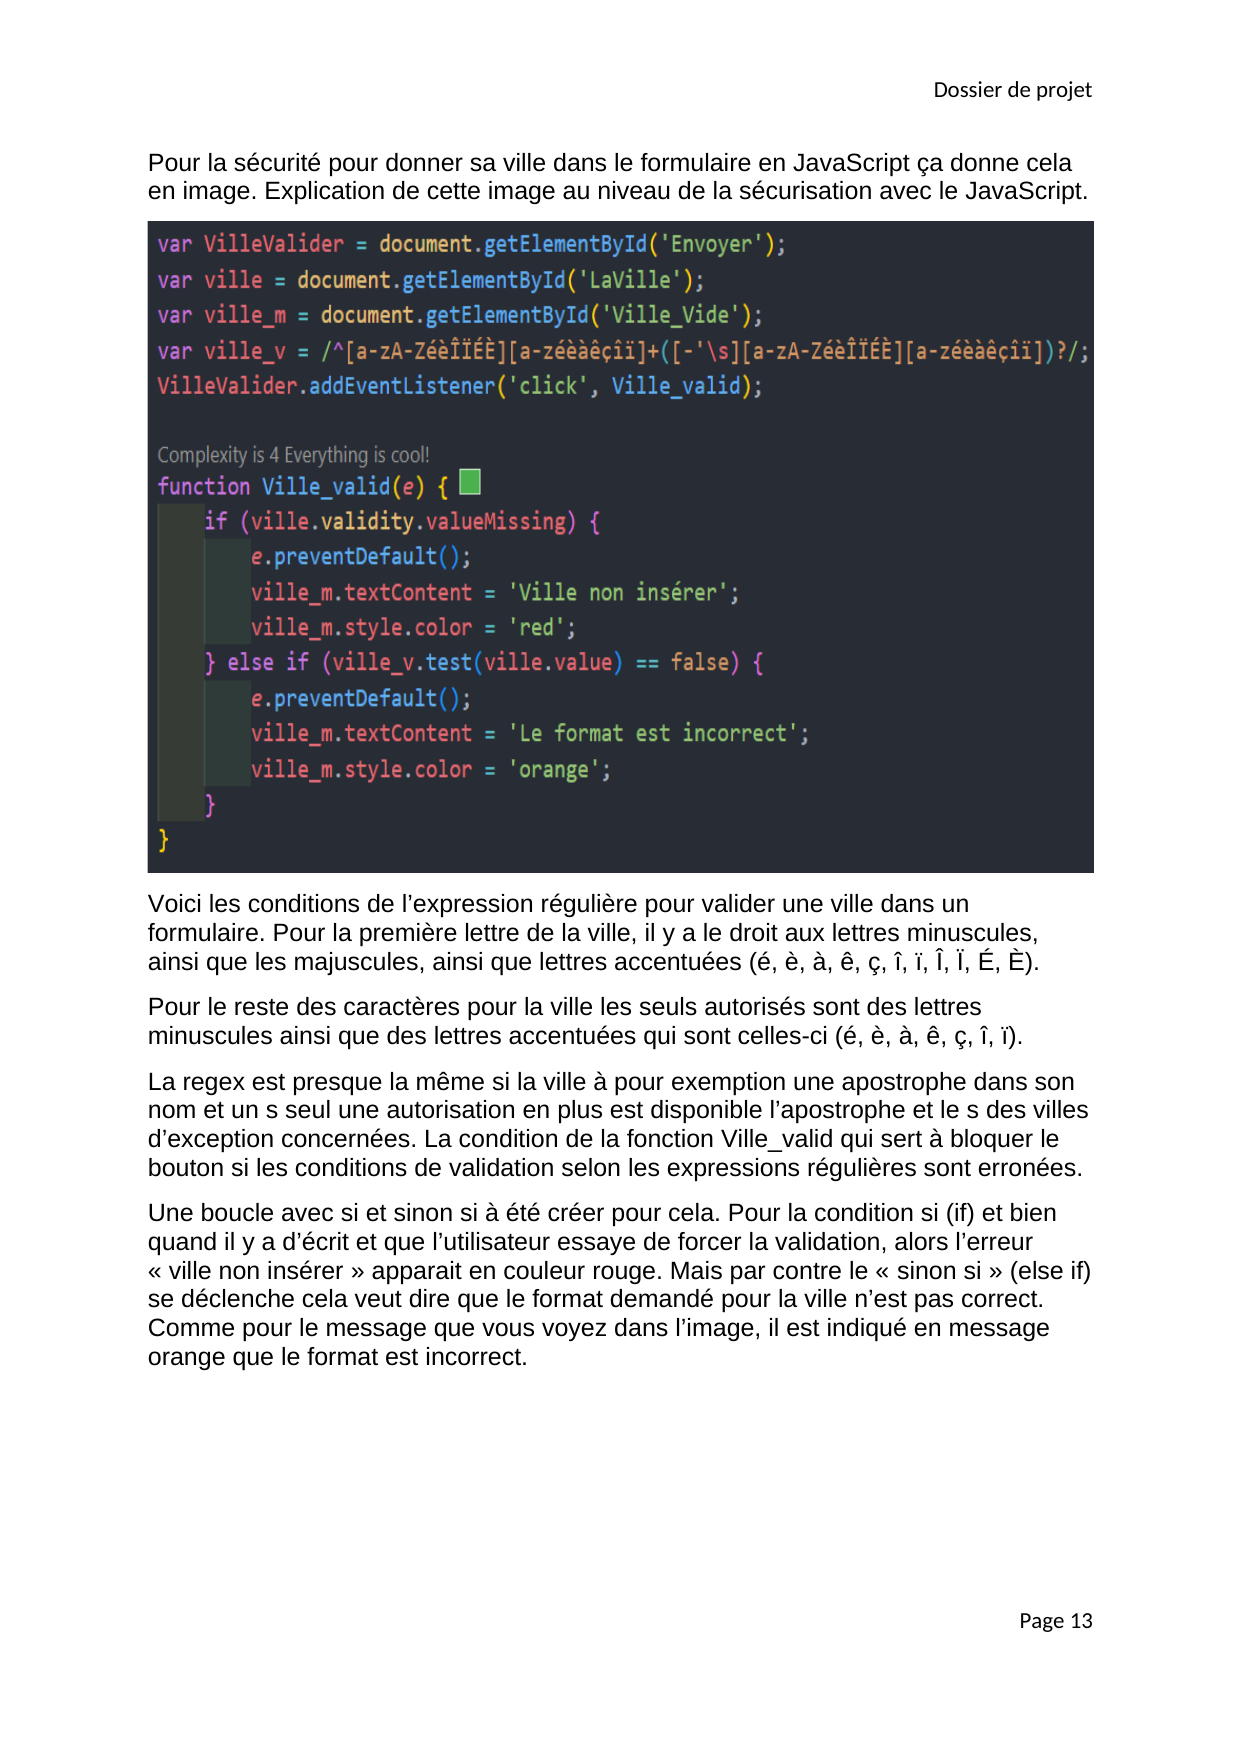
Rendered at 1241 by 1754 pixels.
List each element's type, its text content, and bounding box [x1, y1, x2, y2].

text Voici les conditions de l’expression régulière pour valider une ville dans un formulaire. Pour la première lettre de la ville, il y a le droit aux lettres minuscules, ainsi que les majuscules, ainsi que lettres accentuées (é, è, à, ê, ç, î, ï, Î, Ï, É, È). [148, 889, 1093, 976]
text La regex est presque la même si la ville à pour exemption une apostrophe dans son nom et un s seul une autorisation en plus est disponible l’apostrophe et le s des villes d’exception concernées. La condition de la fonction Ville_valid qui sert à bloquer le bouton si les conditions de validation selon les expressions régulières sont erronées. [148, 1067, 1093, 1182]
text Pour le reste des caractères pour la ville les seuls autorisés sont des lettres minuscules ainsi que des lettres accentuées qui sont celles-ci (é, è, à, ê, ç, î, ï). [148, 992, 1093, 1050]
text Une boucle avec si et sinon si à été créer pour cela. Pour la condition si (if) et bien quand il y a d’écrit et que l’utilisateur essaye de forcer la validation, alors l’erreur « ville non insérer » apparait en couleur rouge. Mais par contre le « sinon si » (else if) se déclenche cela veut dire que le format demandé pour la ville n’est pas correct. Comme pour le message que vous voyez dans l’image, il est indiqué en message orange que le format est incorrect. [148, 1198, 1093, 1371]
text Pour la sécurité pour donner sa ville dans le formulaire en JavaScript ça donne cela en image. Explication de cette image au niveau de la sécurisation avec le JavaScript. [148, 148, 1093, 205]
